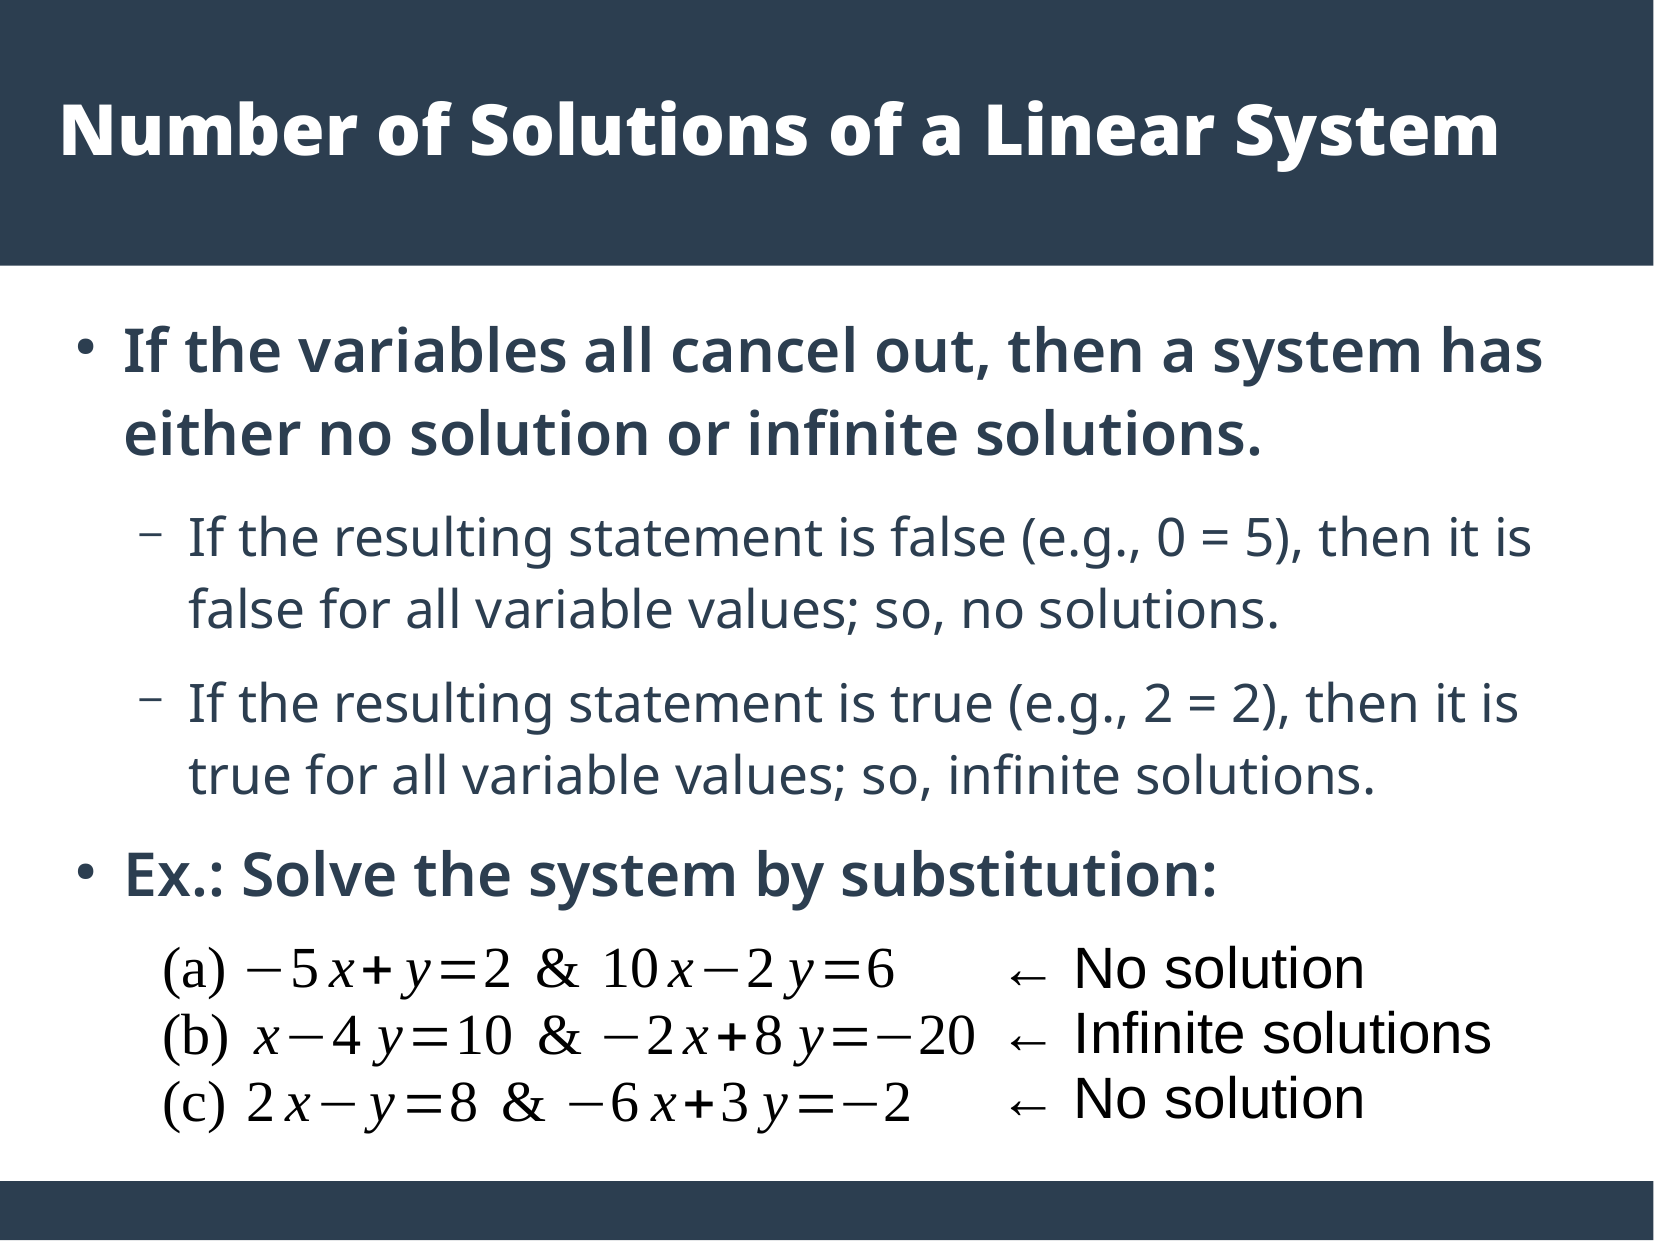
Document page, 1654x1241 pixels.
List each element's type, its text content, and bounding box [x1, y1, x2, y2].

chart [155, 935, 983, 1135]
text_box ← No solution ← Infinite solutions ← No solution [984, 927, 1540, 1141]
title Number of Solutions of a Linear System [59, 49, 1595, 207]
list If the variables all cancel out, then a system has either no solution or infinite solutions. If the resulting statement is false (e.g., 0 = 5), then it is false for all variable values; so, no solutions. If the resulting statement is true (e.g., 2 = 2), then it is true for all variable values; so, infinite solutions. Ex.: Solve the system by substitution: [59, 307, 1595, 928]
